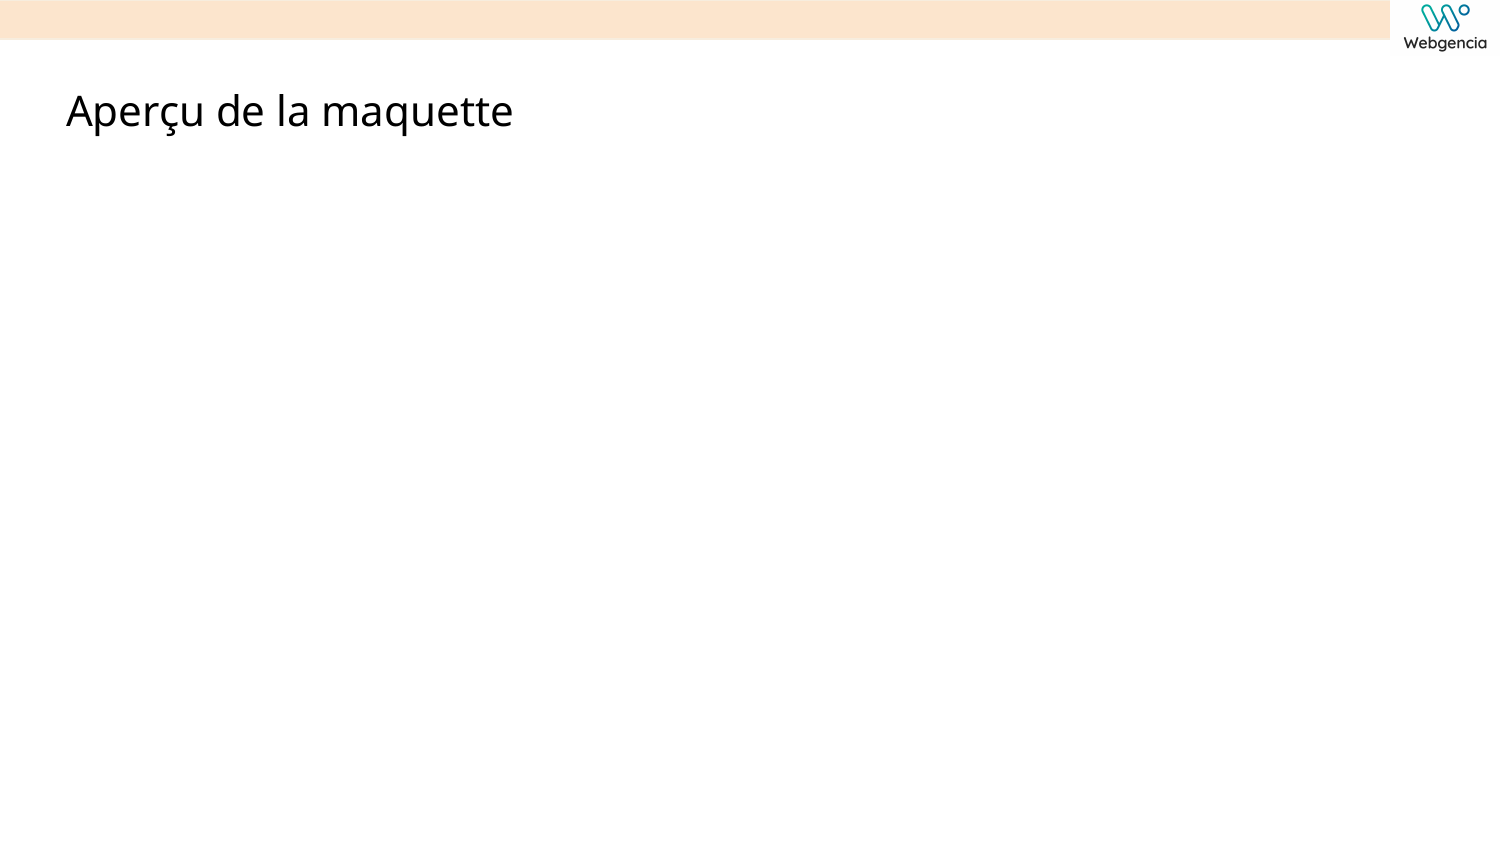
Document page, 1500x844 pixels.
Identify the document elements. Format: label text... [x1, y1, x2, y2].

picture [1390, 0, 1500, 56]
text_box [0, 0, 1390, 40]
title Aperçu de la maquette [51, 61, 1449, 156]
